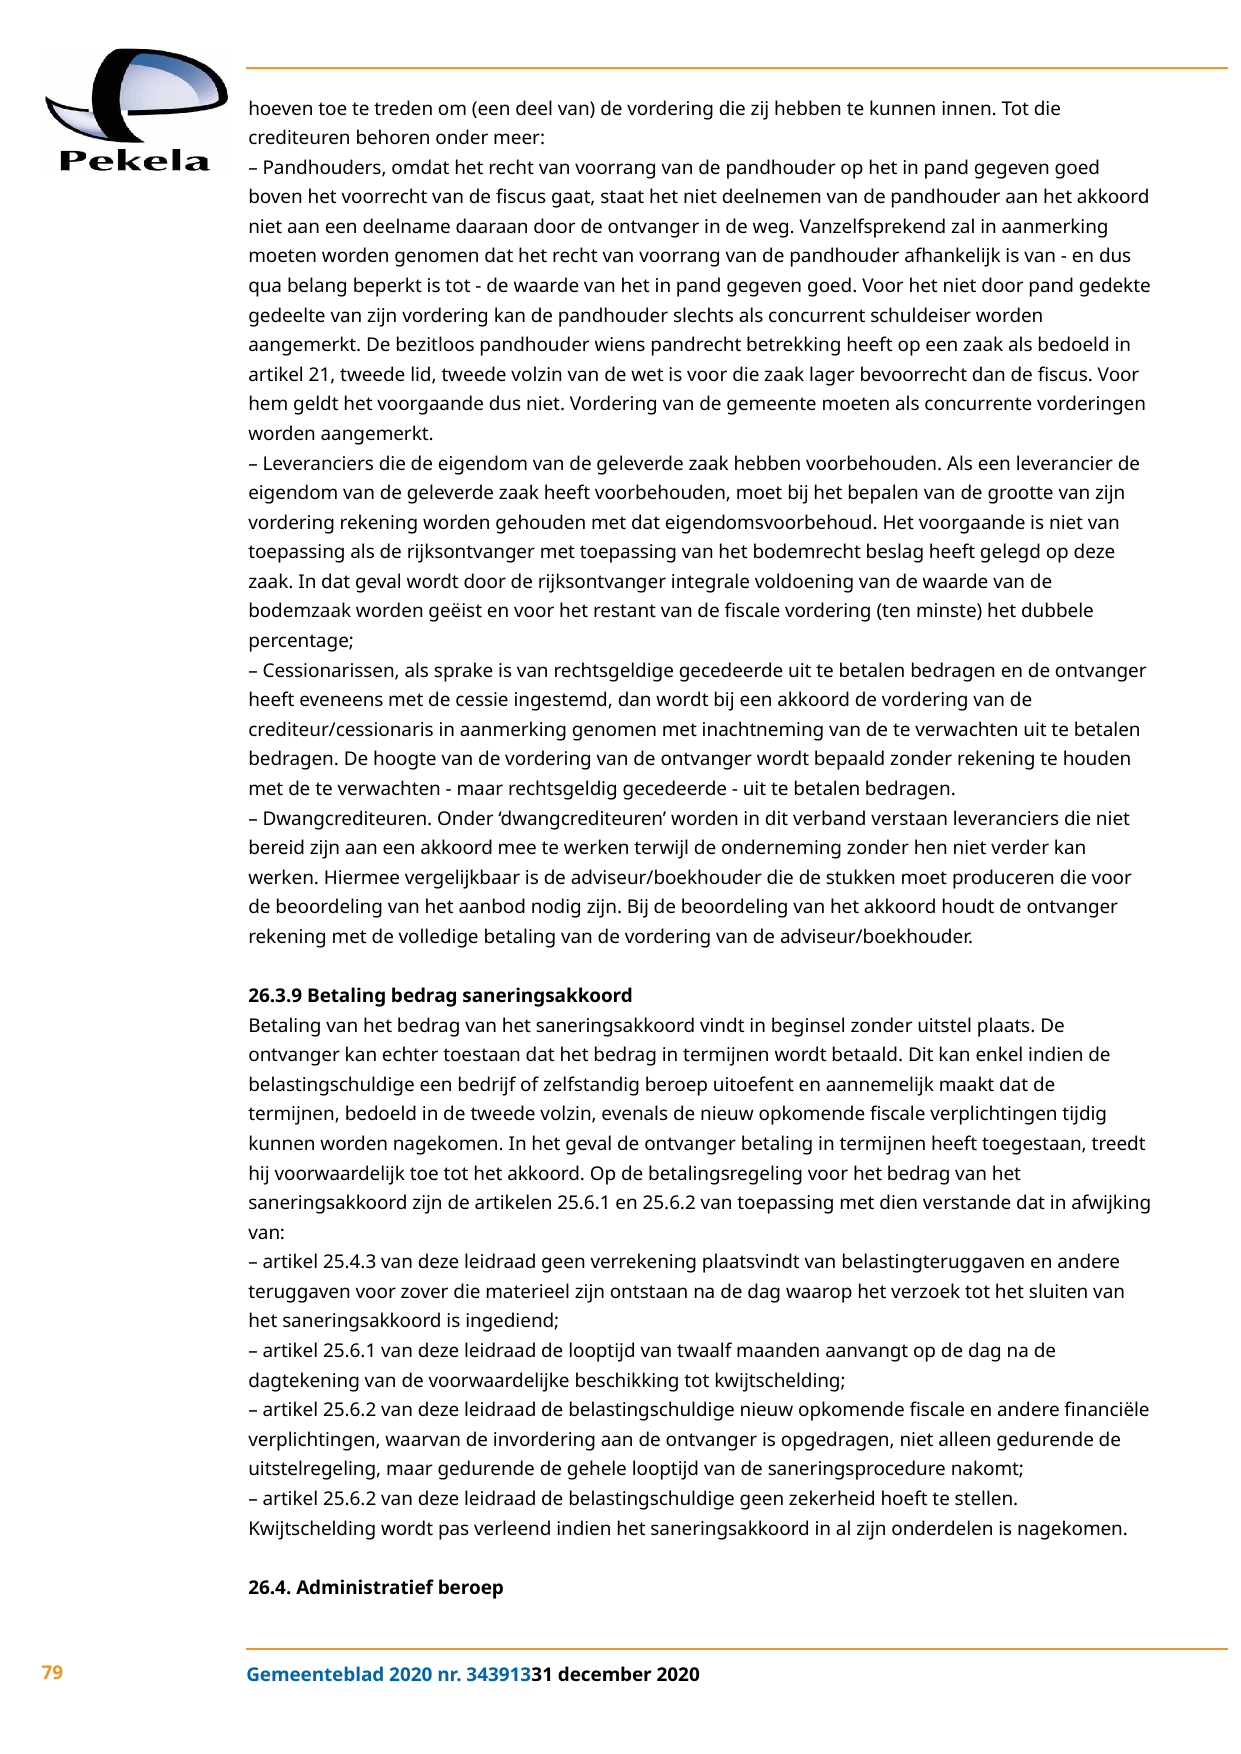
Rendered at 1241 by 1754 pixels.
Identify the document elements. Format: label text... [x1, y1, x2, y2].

text – artikel 25.4.3 van deze leidraad geen verrekening plaatsvindt van belastingteruggaven en andere teruggaven voor zover die materieel zijn ontstaan na de dag waarop het verzoek tot het sluiten van het saneringsakkoord is ingediend; [248, 1248, 1152, 1333]
text hoeven toe te treden om (een deel van) de vordering die zij hebben te kunnen innen. Tot die crediteuren behoren onder meer: [248, 95, 1152, 150]
text 26.3.9 Betaling bedrag saneringsakkoord [248, 982, 1152, 1008]
text – artikel 25.6.2 van deze leidraad de belastingschuldige nieuw opkomende fiscale en andere financiële verplichtingen, waarvan de invordering aan de ontvanger is opgedragen, niet alleen gedurende de uitstelregeling, maar gedurende de gehele looptijd van de saneringsprocedure nakomt; [248, 1396, 1152, 1481]
picture [41, 47, 231, 172]
text – artikel 25.6.1 van deze leidraad de looptijd van twaalf maanden aanvangt op de dag na de dagtekening van de voorwaardelijke beschikking tot kwijtschelding; [248, 1337, 1152, 1393]
text – Cessionarissen, als sprake is van rechtsgeldige gecedeerde uit te betalen bedragen en de ontvanger heeft eveneens met de cessie ingestemd, dan wordt bij een akkoord de vordering van de crediteur/cessionaris in aanmerking genomen met inachtneming van de te verwachten uit te betalen bedragen. De hoogte van de vordering van de ontvanger wordt bepaald zonder rekening te houden met de te verwachten - maar rechtsgeldig gecedeerde - uit te betalen bedragen. [248, 657, 1152, 801]
text – Leveranciers die de eigendom van de geleverde zaak hebben voorbehouden. Als een leverancier de eigendom van de geleverde zaak heeft voorbehouden, moet bij het bepalen van de grootte van zijn vordering rekening worden gehouden met dat eigendomsvoorbehoud. Het voorgaande is niet van toepassing als de rijksontvanger met toepassing van het bodemrecht beslag heeft gelegd op deze zaak. In dat geval wordt door de rijksontvanger integrale voldoening van de waarde van de bodemzaak worden geëist en voor het restant van de fiscale vordering (ten minste) het dubbele percentage; [248, 450, 1152, 653]
text – Pandhouders, omdat het recht van voorrang van de pandhouder op het in pand gegeven goed boven het voorrecht van de fiscus gaat, staat het niet deelnemen van de pandhouder aan het akkoord niet aan een deelname daaraan door de ontvanger in de weg. Vanzelfsprekend zal in aanmerking moeten worden genomen dat het recht van voorrang van de pandhouder afhankelijk is van - en dus qua belang beperkt is tot - de waarde van het in pand gegeven goed. Voor het niet door pand gedekte gedeelte van zijn vordering kan de pandhouder slechts als concurrent schuldeiser worden aangemerkt. De bezitloos pandhouder wiens pandrecht betrekking heeft op een zaak als bedoeld in artikel 21, tweede lid, tweede volzin van de wet is voor die zaak lager bevoorrecht dan de fiscus. Voor hem geldt het voorgaande dus niet. Vordering van de gemeente moeten als concurrente vorderingen worden aangemerkt. [248, 154, 1152, 446]
text 26.4. Administratief beroep [248, 1574, 1152, 1600]
text – Dwangcrediteuren. Onder ‘dwangcrediteuren’ worden in dit verband verstaan leveranciers die niet bereid zijn aan een akkoord mee te werken terwijl de onderneming zonder hen niet verder kan werken. Hiermee vergelijkbaar is de adviseur/boekhouder die de stukken moet produceren die voor de beoordeling van het aanbod nodig zijn. Bij de beoordeling van het akkoord houdt de ontvanger rekening met de volledige betaling van de vordering van de adviseur/boekhouder. [248, 805, 1152, 949]
text Betaling van het bedrag van het saneringsakkoord vindt in beginsel zonder uitstel plaats. De ontvanger kan echter toestaan dat het bedrag in termijnen wordt betaald. Dit kan enkel indien de belastingschuldige een bedrijf of zelfstandig beroep uitoefent en aannemelijk maakt dat de termijnen, bedoeld in de tweede volzin, evenals de nieuw opkomende fiscale verplichtingen tijdig kunnen worden nagekomen. In het geval de ontvanger betaling in termijnen heeft toegestaan, treedt hij voorwaardelijk toe tot het akkoord. Op de betalingsregeling voor het bedrag van het saneringsakkoord zijn de artikelen 25.6.1 en 25.6.2 van toepassing met dien verstande dat in afwijking van: [248, 1012, 1152, 1245]
text – artikel 25.6.2 van deze leidraad de belastingschuldige geen zekerheid hoeft te stellen. [248, 1485, 1152, 1511]
text Kwijtschelding wordt pas verleend indien het saneringsakkoord in al zijn onderdelen is nagekomen. [248, 1515, 1152, 1541]
